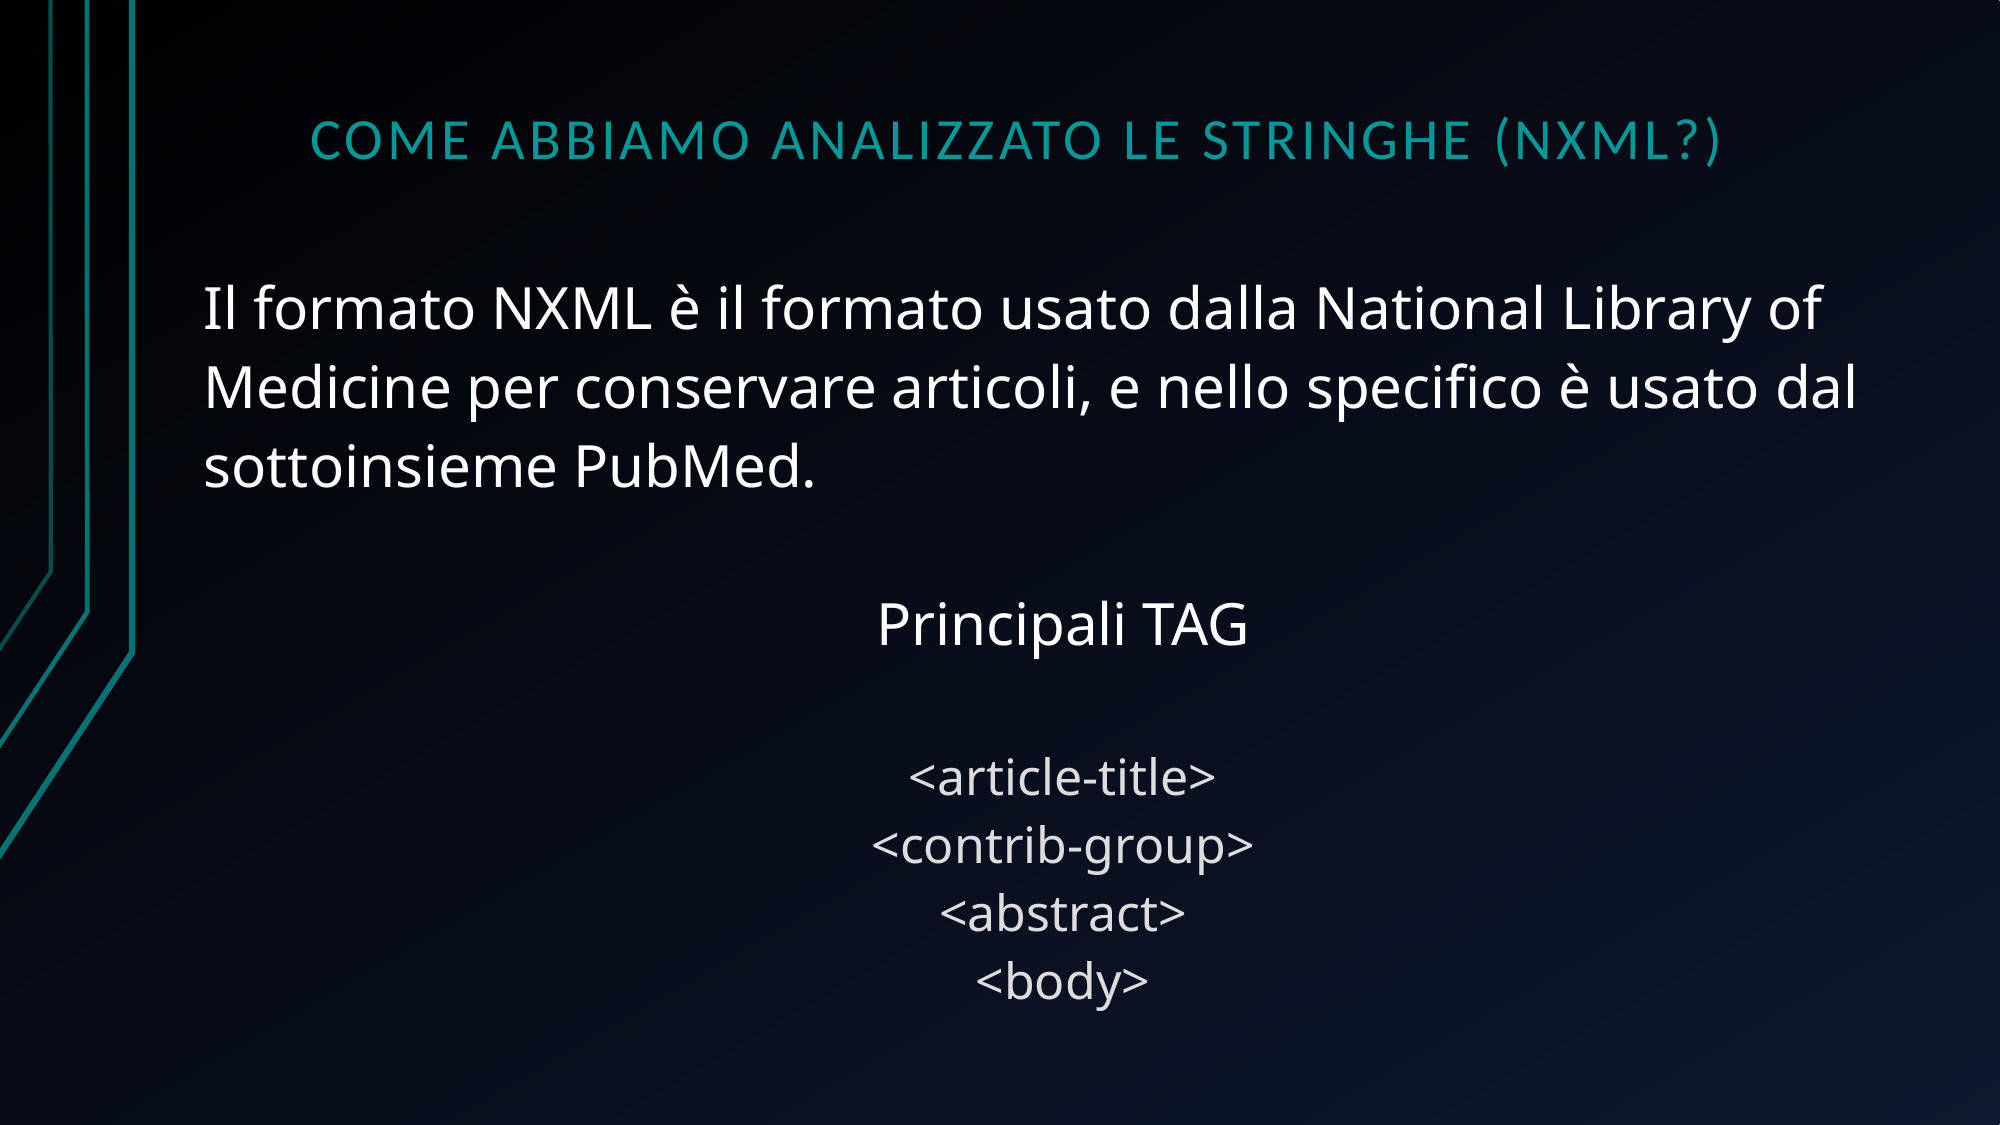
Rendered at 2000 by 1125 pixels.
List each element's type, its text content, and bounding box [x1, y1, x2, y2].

text_box Principali TAG <article-title> <contrib-group> <abstract> <body> [188, 575, 1938, 1063]
list Come abbiamo analizzato le stringhe (nxml?) [35, 82, 2000, 182]
text_box Il formato NXML è il formato usato dalla National Library of Medicine per conservare articoli, e nello specifico è usato dal sottoinsieme PubMed. [188, 259, 1938, 569]
